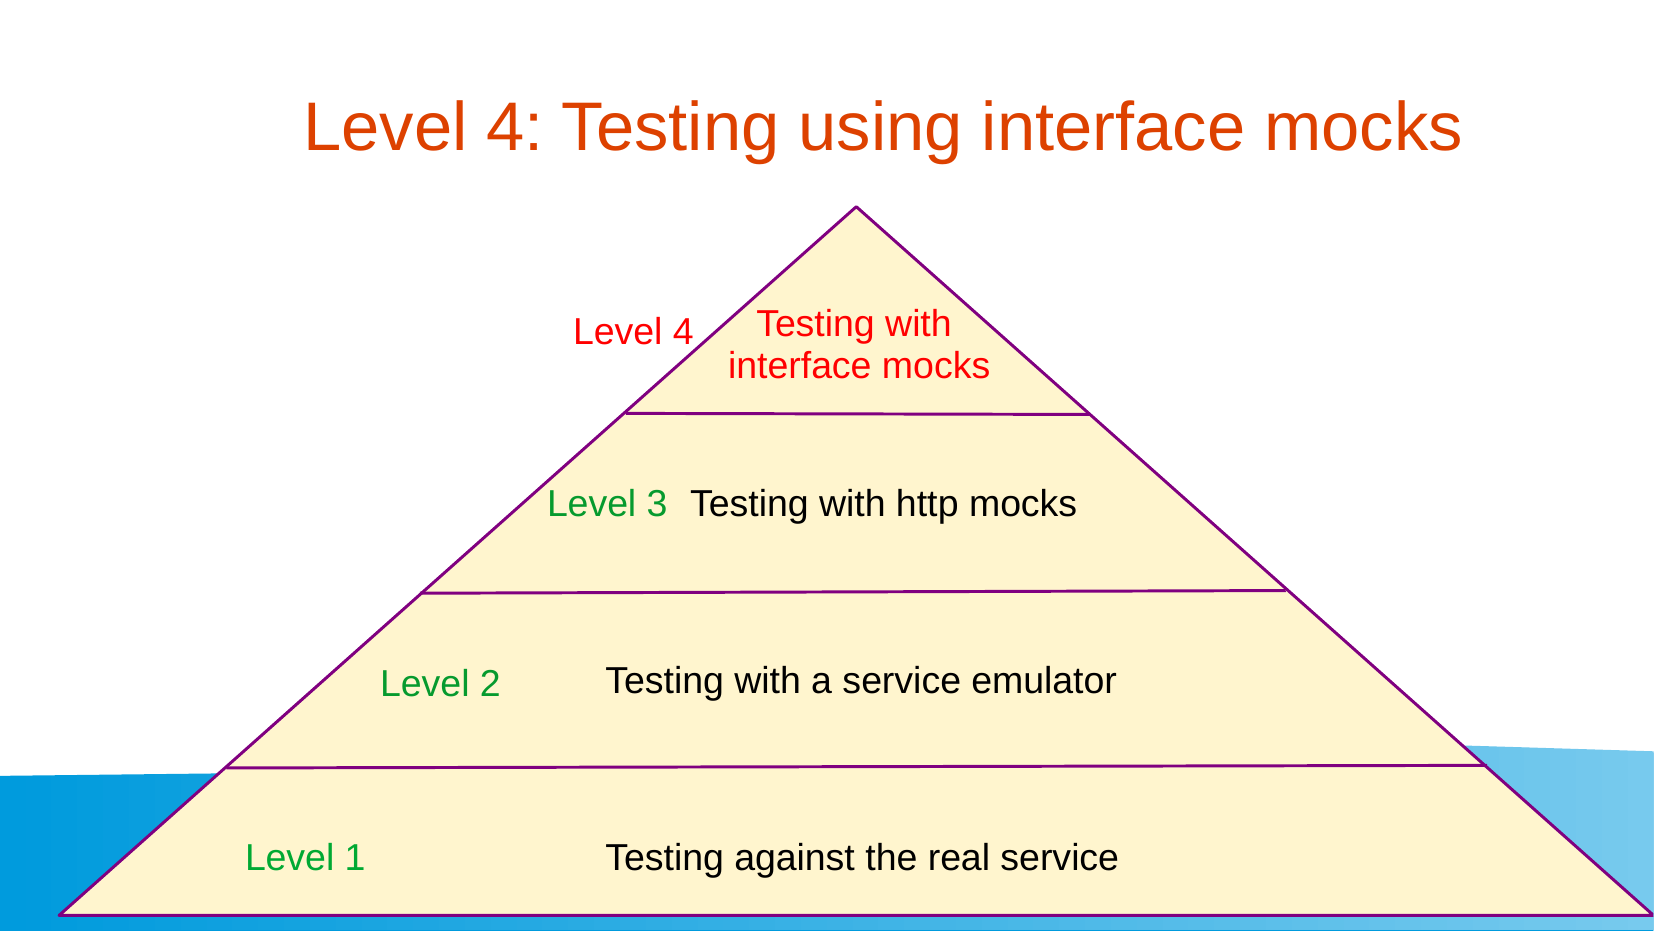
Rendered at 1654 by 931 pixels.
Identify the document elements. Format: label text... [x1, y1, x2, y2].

text_box [756, 206, 956, 295]
text_box Testing with a service emulator [590, 651, 1211, 709]
text_box Level 2 [365, 655, 522, 713]
text_box Testing with http mocks [689, 474, 1119, 532]
text_box Testing with interface mocks [637, 295, 1081, 395]
text_box [626, 395, 1088, 412]
text_box Testing against the real service [590, 829, 1211, 886]
title Level 4: Testing using interface mocks [145, 37, 1622, 216]
text_box Level 4 [558, 303, 715, 361]
text_box [59, 767, 1654, 916]
text_box Level 3 [532, 474, 689, 532]
text_box Level 1 [230, 829, 387, 886]
text_box [227, 412, 1483, 766]
